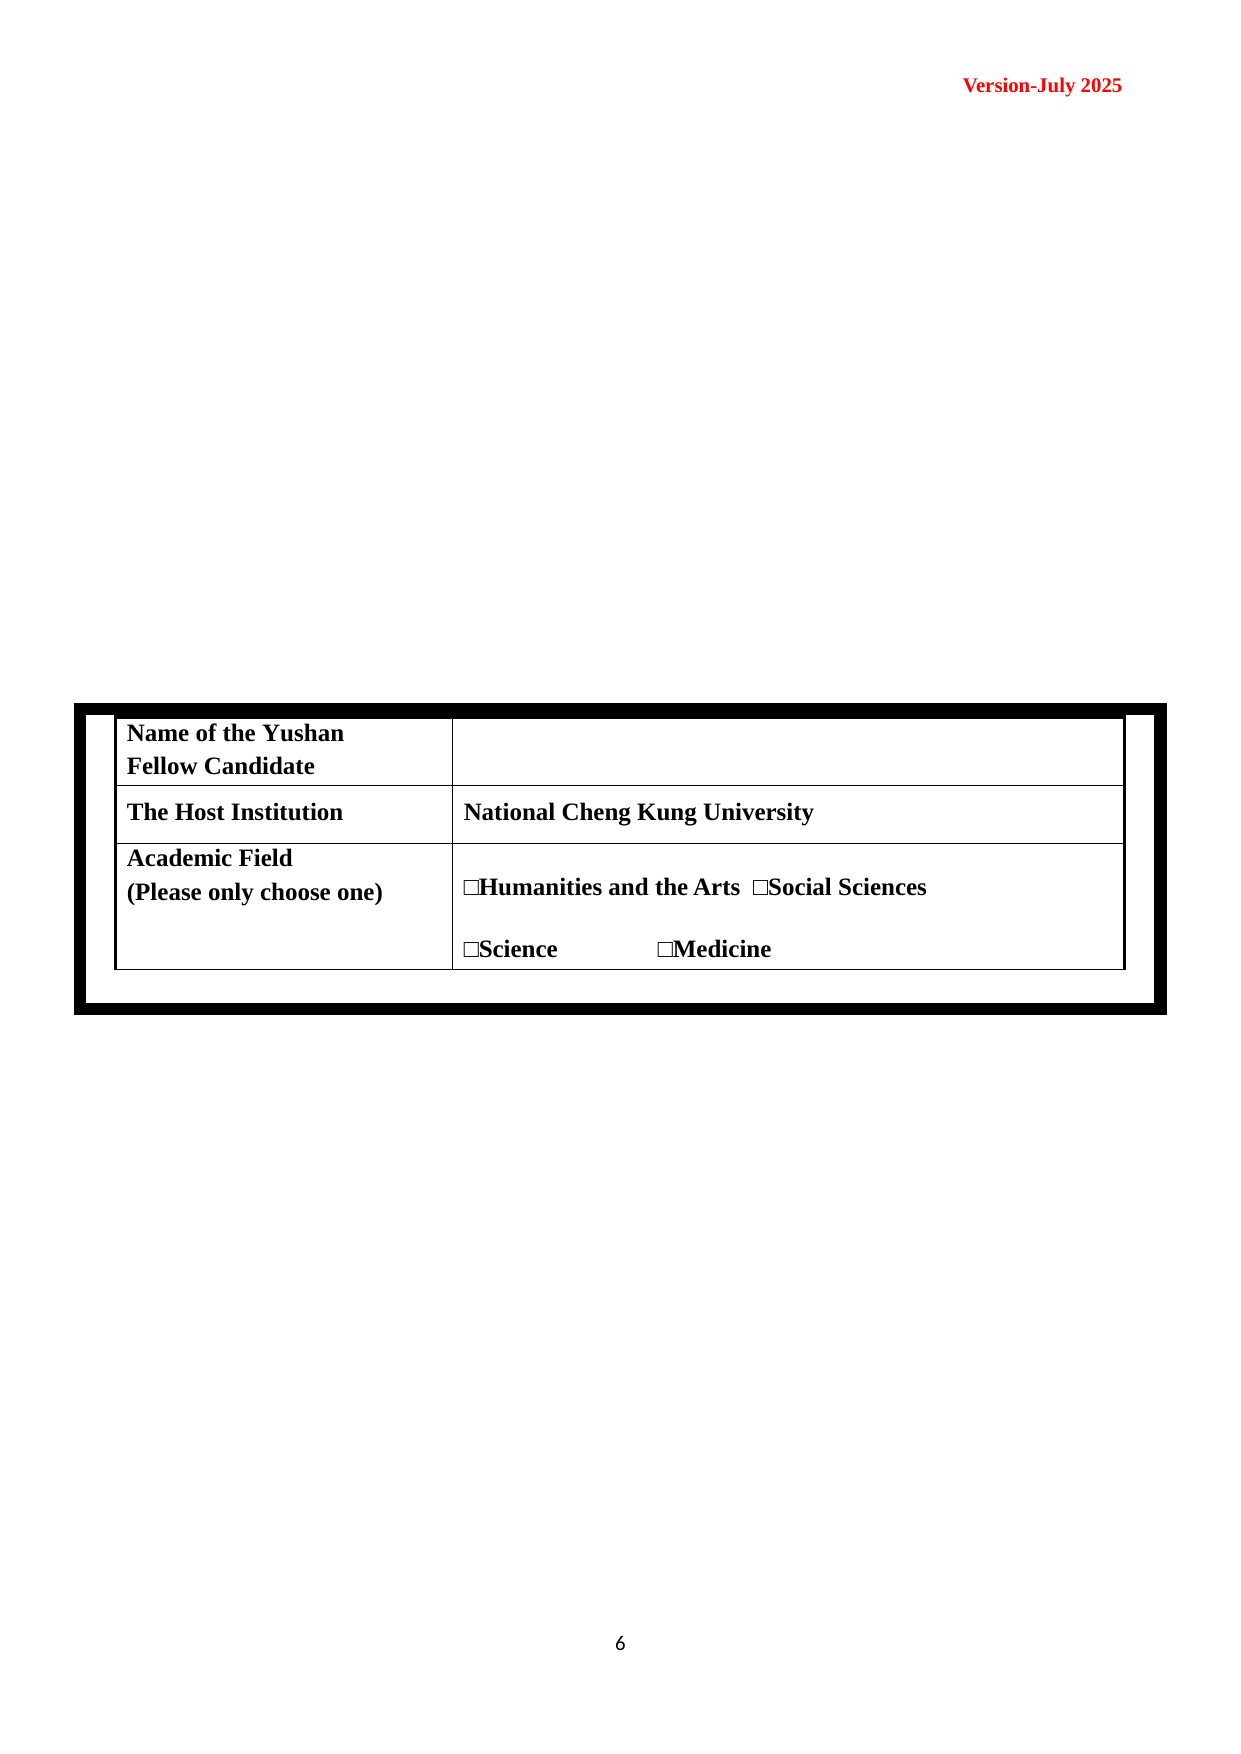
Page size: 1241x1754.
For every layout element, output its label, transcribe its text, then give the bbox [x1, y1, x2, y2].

table_header [86, 715, 1154, 1003]
table_header Name of the Yushan Fellow Candidate [117, 719, 452, 784]
table_cell National Cheng Kung University [453, 786, 1123, 842]
table_cell Academic Field (Please only choose one) [117, 844, 452, 968]
table_header [453, 719, 1123, 784]
table_cell The Host Institution [117, 786, 452, 842]
table_cell □Humanities and the Arts □Social Sciences □Science □Medicine [453, 844, 1123, 968]
